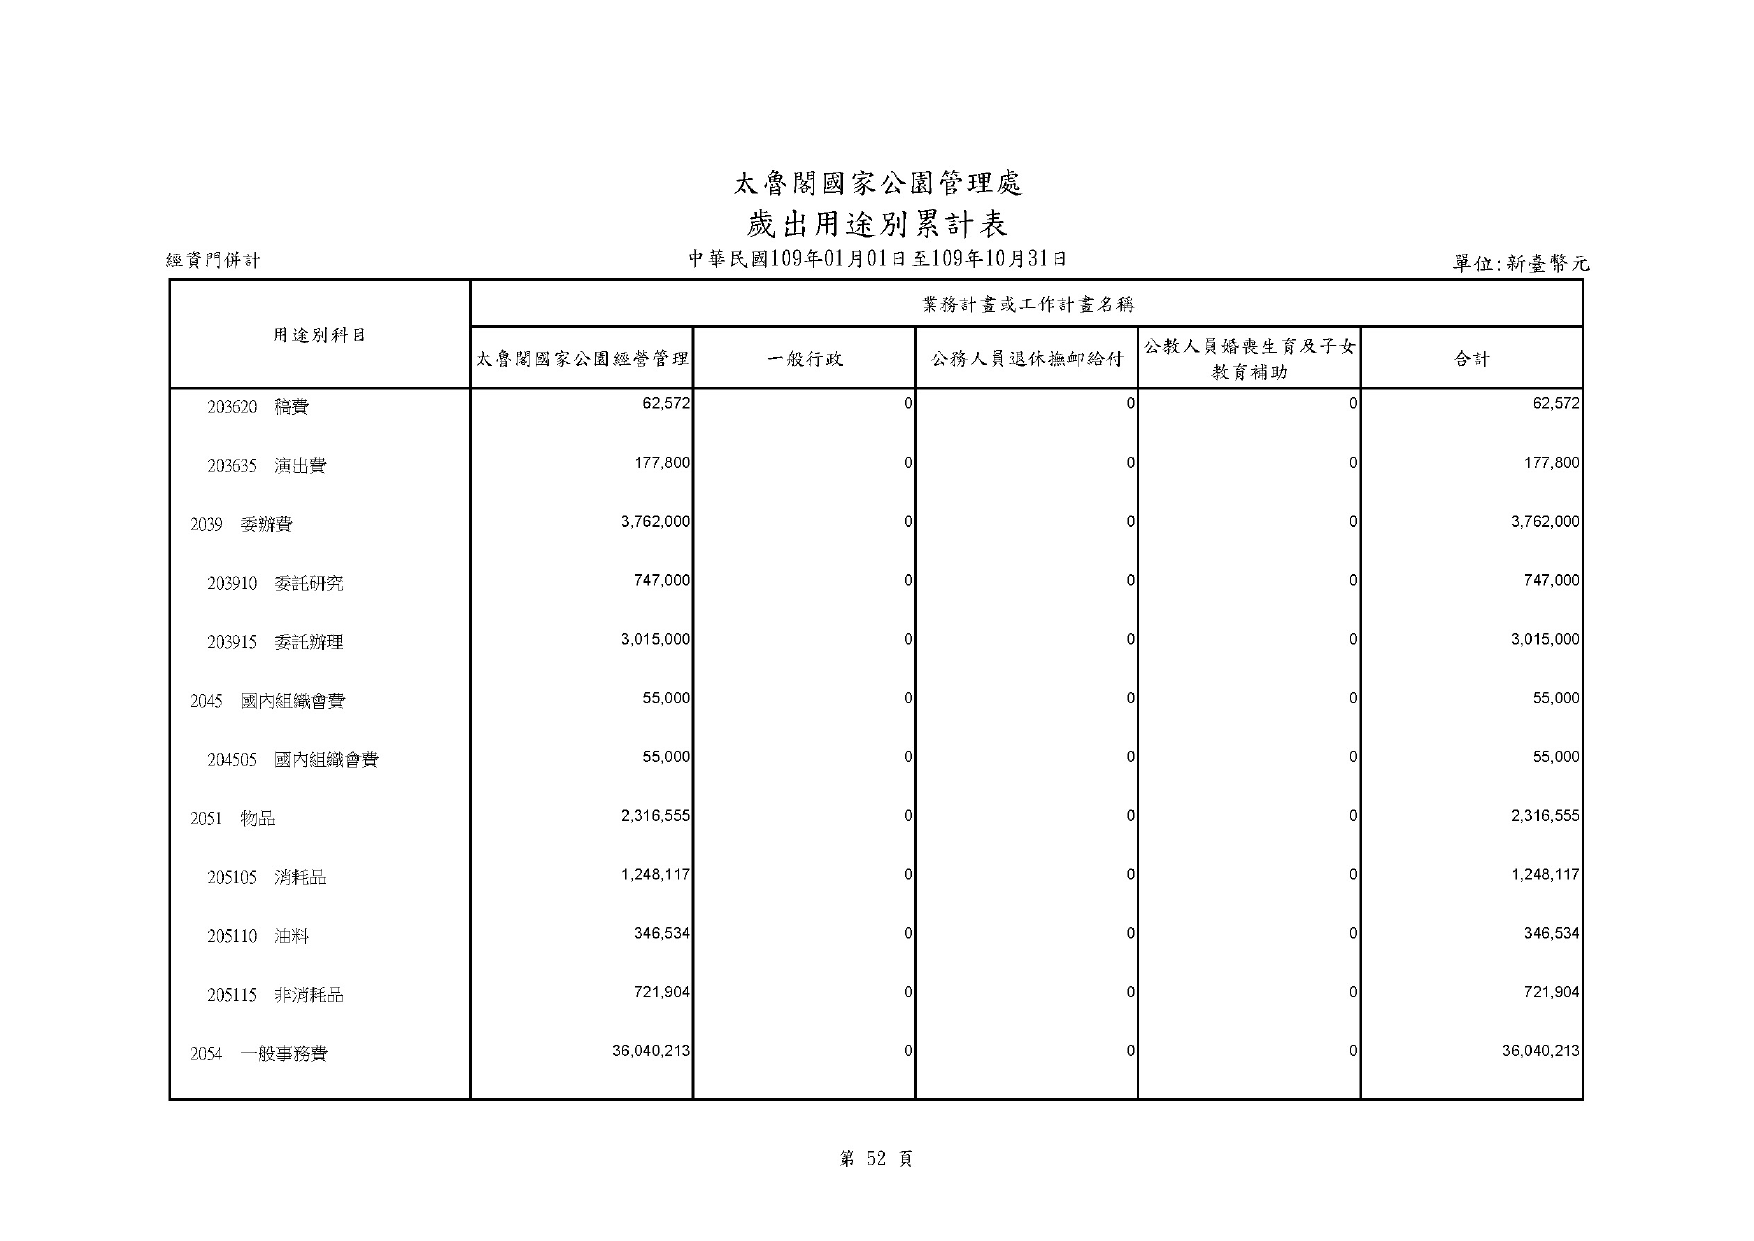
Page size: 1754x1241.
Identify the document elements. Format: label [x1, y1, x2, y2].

picture [59, 59, 1695, 1216]
